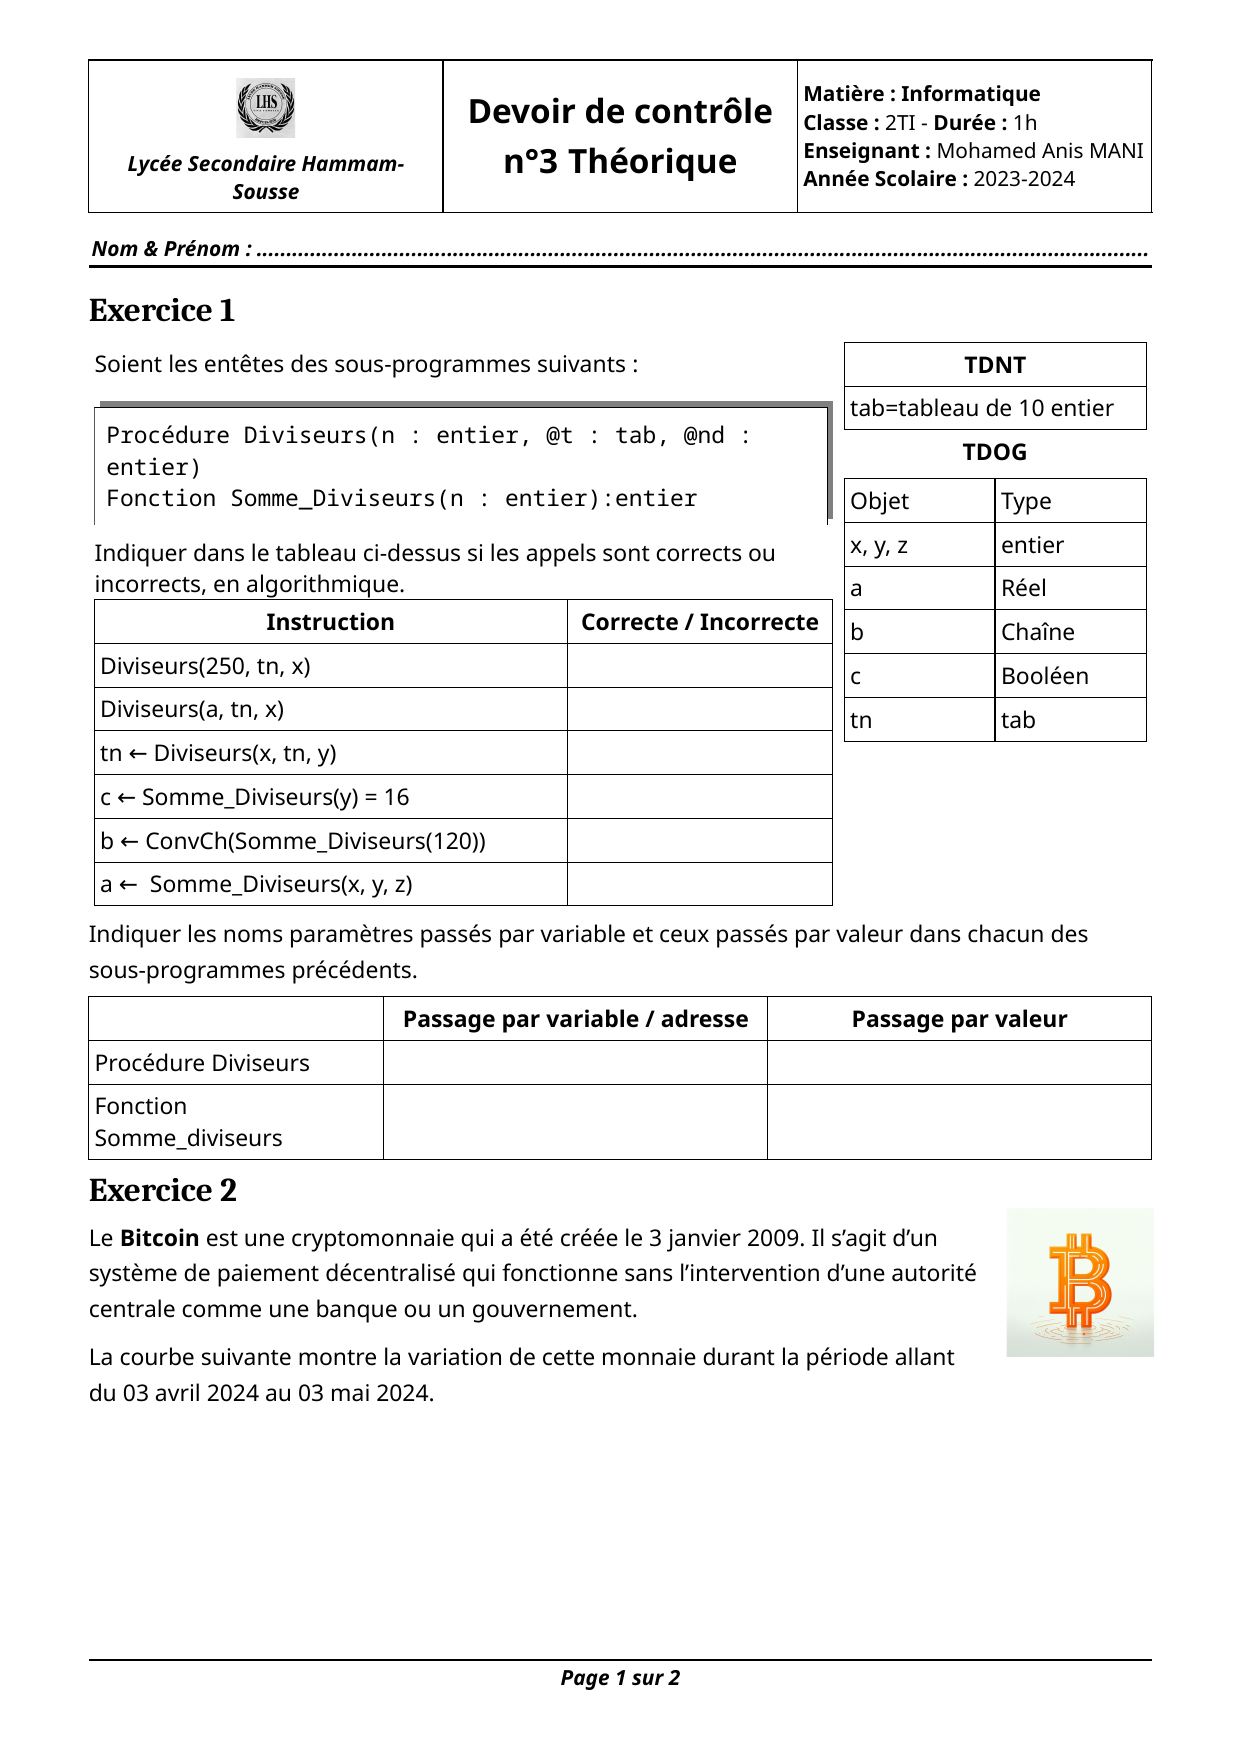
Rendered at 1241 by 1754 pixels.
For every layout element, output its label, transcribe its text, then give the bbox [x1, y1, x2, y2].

table_cell [768, 1085, 1151, 1158]
table_cell Procédure Diviseurs [89, 1041, 383, 1083]
table_cell [568, 644, 832, 687]
table_header Type [996, 479, 1146, 522]
table_cell tab=tableau de 10 entier [845, 387, 1146, 429]
table_cell c [845, 654, 994, 697]
subtitle Exercice 2 [88, 1171, 1152, 1209]
text Indiquer les noms paramètres passés par variable et ceux passés par valeur dans chacun des sous-programmes précédents. [88, 918, 1152, 985]
text La courbe suivante montre la variation de cette monnaie durant la période allant du 03 avril 2024 au 03 mai 2024. [88, 1341, 1152, 1408]
table_header Correcte / Incorrecte [568, 600, 832, 643]
table_cell Booléen [996, 654, 1146, 697]
table_cell Chaîne [996, 610, 1146, 653]
table_cell [384, 1041, 767, 1083]
table_cell Diviseurs(250, tn, x) [95, 644, 567, 687]
table_header Passage par variable / adresse [384, 997, 767, 1040]
table_cell b ← ConvCh(Somme_Diviseurs(120)) [95, 819, 567, 862]
picture [1006, 1208, 1155, 1357]
table_header Instruction [95, 600, 567, 643]
subtitle Exercice 1 [88, 292, 1152, 330]
table_cell c ← Somme_Diviseurs(y) = 16 [95, 775, 567, 818]
table_header Passage par valeur [768, 997, 1151, 1040]
table_cell tn [845, 698, 994, 741]
table_cell b [845, 610, 994, 653]
table_cell a ← Somme_Diviseurs(x, y, z) [95, 863, 567, 905]
table_cell Diviseurs(a, tn, x) [95, 688, 567, 730]
table_cell [568, 819, 832, 862]
table_cell a [845, 567, 994, 609]
table_cell [568, 775, 832, 818]
table_header Objet [845, 479, 994, 522]
table_header TDOG [839, 336, 1152, 912]
table_header [89, 997, 383, 1040]
table_header TDNT [845, 343, 1146, 386]
table_cell tab [996, 698, 1146, 741]
table_cell [568, 731, 832, 774]
table_cell x, y, z [845, 523, 994, 566]
table_header Soient les entêtes des sous-programmes suivants : Procédure Diviseurs(n : entier, @t : tab, @nd : entier) Fonction Somme_Diviseurs(n : entier):entier Indiquer dans le tableau ci-dessus si les appels sont corrects ou incorrects, en algorithmique. [89, 336, 838, 912]
table_cell Réel [996, 567, 1146, 609]
table_cell Fonction Somme_diviseurs [89, 1085, 383, 1158]
table_cell [568, 688, 832, 730]
text Le Bitcoin est une cryptomonnaie qui a été créée le 3 janvier 2009. Il s’agit d’un système de paiement décentralisé qui fonctionne sans l’intervention d’une autorité centrale comme une banque ou un gouvernement. [88, 1221, 1006, 1324]
table_cell [384, 1085, 767, 1158]
table_cell [568, 863, 832, 905]
table_cell tn ← Diviseurs(x, tn, y) [95, 731, 567, 774]
table_cell entier [996, 523, 1146, 566]
table_cell [768, 1041, 1151, 1083]
